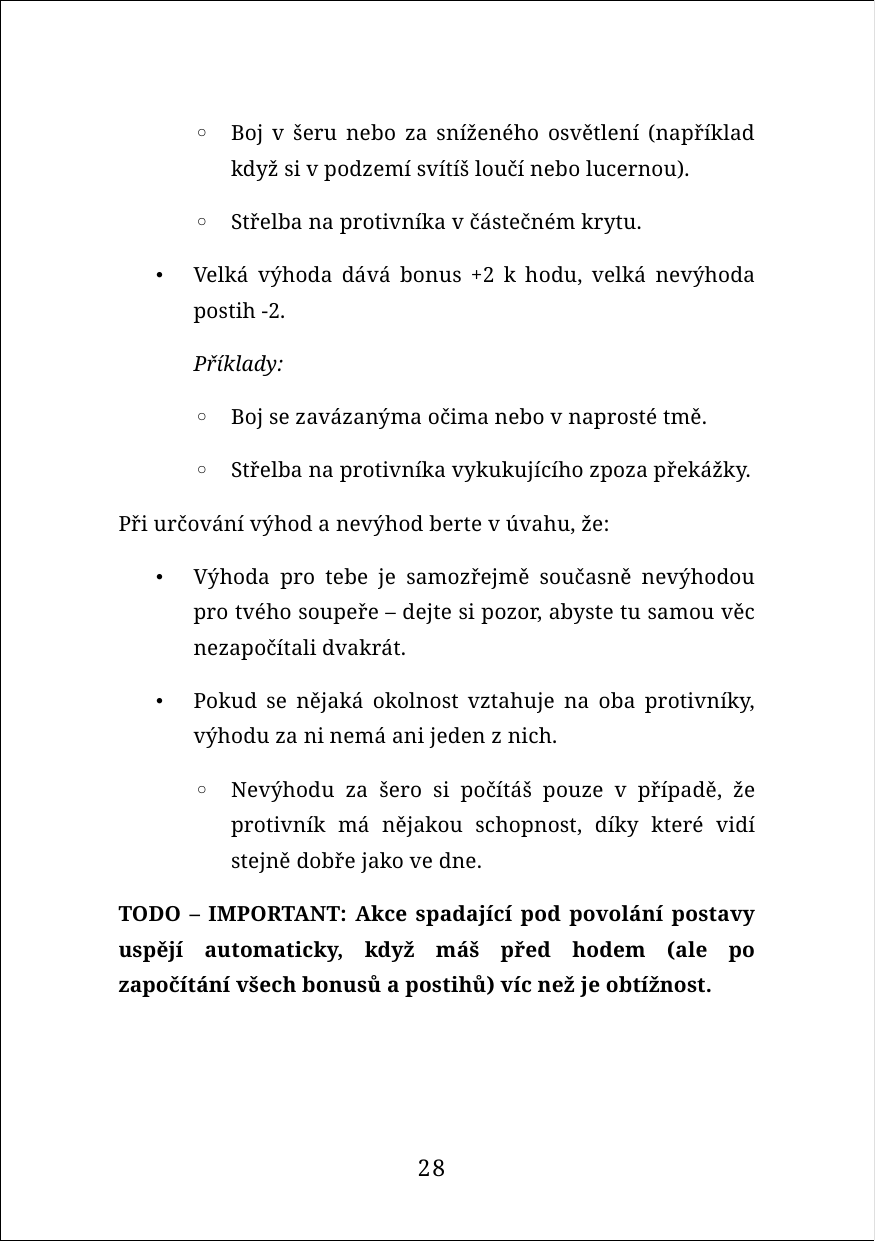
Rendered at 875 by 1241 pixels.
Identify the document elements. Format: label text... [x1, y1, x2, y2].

list Boj v šeru nebo za sníženého osvětlení (například když si v podzemí svítíš loučí nebo lucernou). [193, 118, 756, 182]
list Nevýhodu za šero si počítáš pouze v případě, že protivník má nějakou schopnost, díky které vidí stejně dobře jako ve dne. [193, 775, 756, 874]
list Příklady: [156, 349, 756, 377]
text TODO – IMPORTANT: Akce spadající pod povolání postavy uspějí automaticky, když máš před hodem (ale po započítání všech bonusů a postihů) víc než je obtížnost. [118, 899, 756, 999]
list Velká výhoda dává bonus +2 k hodu, velká nevýhoda postih -2. [156, 260, 756, 324]
list Střelba na protivníka v částečném krytu. [193, 207, 756, 235]
list Střelba na protivníka vykukujícího zpoza překážky. [193, 455, 756, 484]
list Pokud se nějaká okolnost vztahuje na oba protivníky, výhodu za ni nemá ani jeden z nich. [156, 686, 756, 750]
text Při určování výhod a nevýhod berte v úvahu, že: [118, 509, 756, 537]
list Výhoda pro tebe je samozřejmě současně nevýhodou pro tvého soupeře – dejte si pozor, abyste tu samou věc nezapočítali dvakrát. [156, 562, 756, 661]
list Boj se zavázanýma očima nebo v naprosté tmě. [193, 402, 756, 431]
